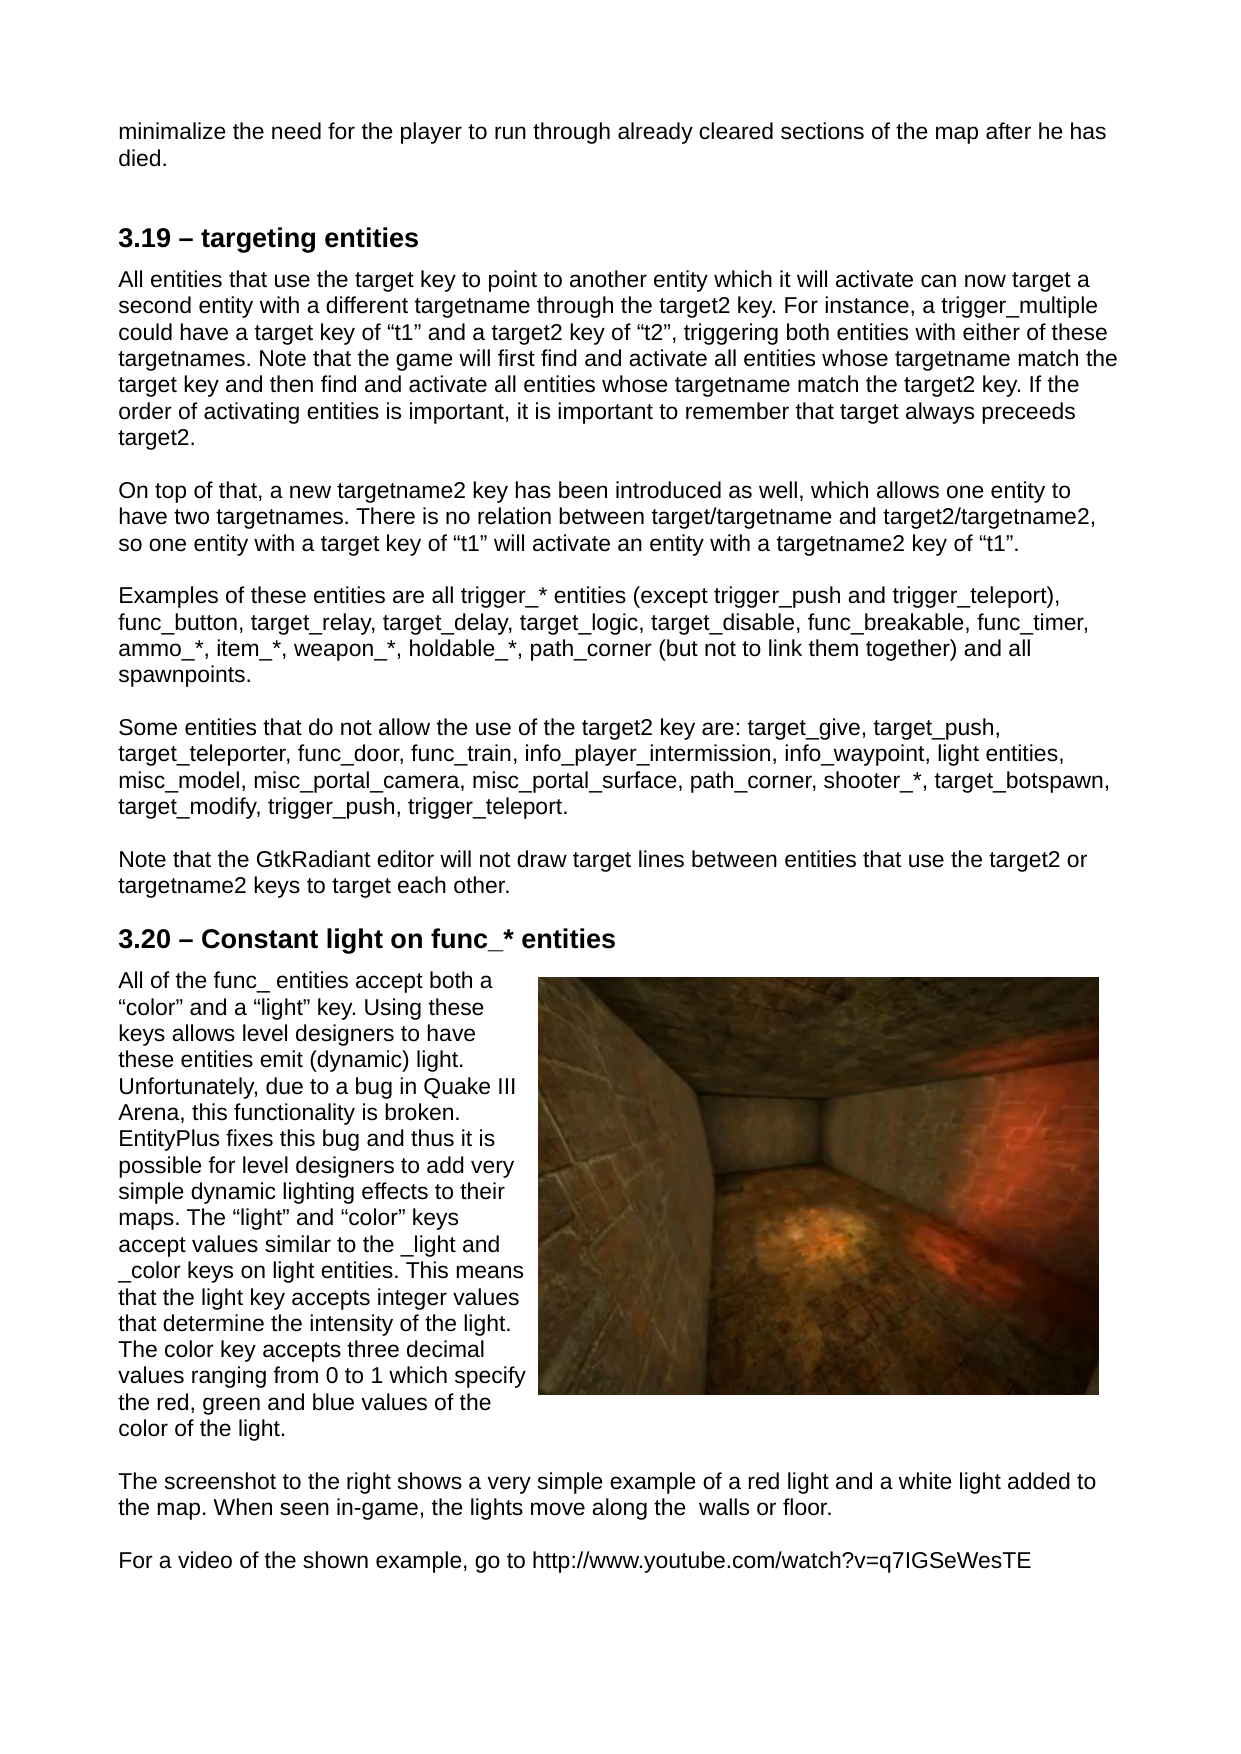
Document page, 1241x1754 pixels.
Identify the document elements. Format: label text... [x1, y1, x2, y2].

text Examples of these entities are all trigger_* entities (except trigger_push and trigger_teleport), func_button, target_relay, target_delay, target_logic, target_disable, func_breakable, func_timer, ammo_*, item_*, weapon_*, holdable_*, path_corner (but not to link them together) and all spawnpoints. [118, 582, 1122, 688]
picture [538, 977, 1099, 1395]
text All entities that use the target key to point to another entity which it will activate can now target a second entity with a different targetname through the target2 key. For instance, a trigger_multiple could have a target key of “t1” and a target2 key of “t2”, triggering both entities with either of these targetnames. Note that the game will first find and activate all entities whose targetname match the target key and then find and activate all entities whose targetname match the target2 key. If the order of activating entities is important, it is important to remember that target always preceeds target2. [118, 266, 1122, 450]
text All of the func_ entities accept both a “color” and a “light” key. Using these keys allows level designers to have these entities emit (dynamic) light. Unfortunately, due to a bug in Quake III Arena, this functionality is broken. EntityPlus fixes this bug and thus it is possible for level designers to add very simple dynamic lighting effects to their maps. The “light” and “color” keys accept values similar to the _light and _color keys on light entities. This means that the light key accepts integer values that determine the intensity of the light. The color key accepts three decimal values ranging from 0 to 1 which specify the red, green and blue values of the color of the light. [118, 967, 1122, 1442]
subtitle 3.20 – Constant light on func_* entities [118, 923, 1122, 955]
text Some entities that do not allow the use of the target2 key are: target_give, target_push, target_teleporter, func_door, func_train, info_player_intermission, info_waypoint, light entities, misc_model, misc_portal_camera, misc_portal_surface, path_corner, shooter_*, target_botspawn, target_modify, trigger_push, trigger_teleport. [118, 714, 1122, 819]
text minimalize the need for the player to run through already cleared sections of the map after he has died. [118, 118, 1122, 171]
text On top of that, a new targetname2 key has been introduced as well, which allows one entity to have two targetnames. There is no relation between target/targetname and target2/targetname2, so one entity with a target key of “t1” will activate an entity with a targetname2 key of “t1”. [118, 477, 1122, 556]
subtitle 3.19 – targeting entities [118, 222, 1122, 253]
text For a video of the shown example, go to http://www.youtube.com/watch?v=q7IGSeWesTE [118, 1547, 1122, 1573]
text Note that the GtkRadiant editor will not draw target lines between entities that use the target2 or targetname2 keys to target each other. [118, 846, 1122, 898]
text The screenshot to the right shows a very simple example of a red light and a white light added to the map. When seen in-game, the lights move along the walls or floor. [118, 1468, 1122, 1521]
